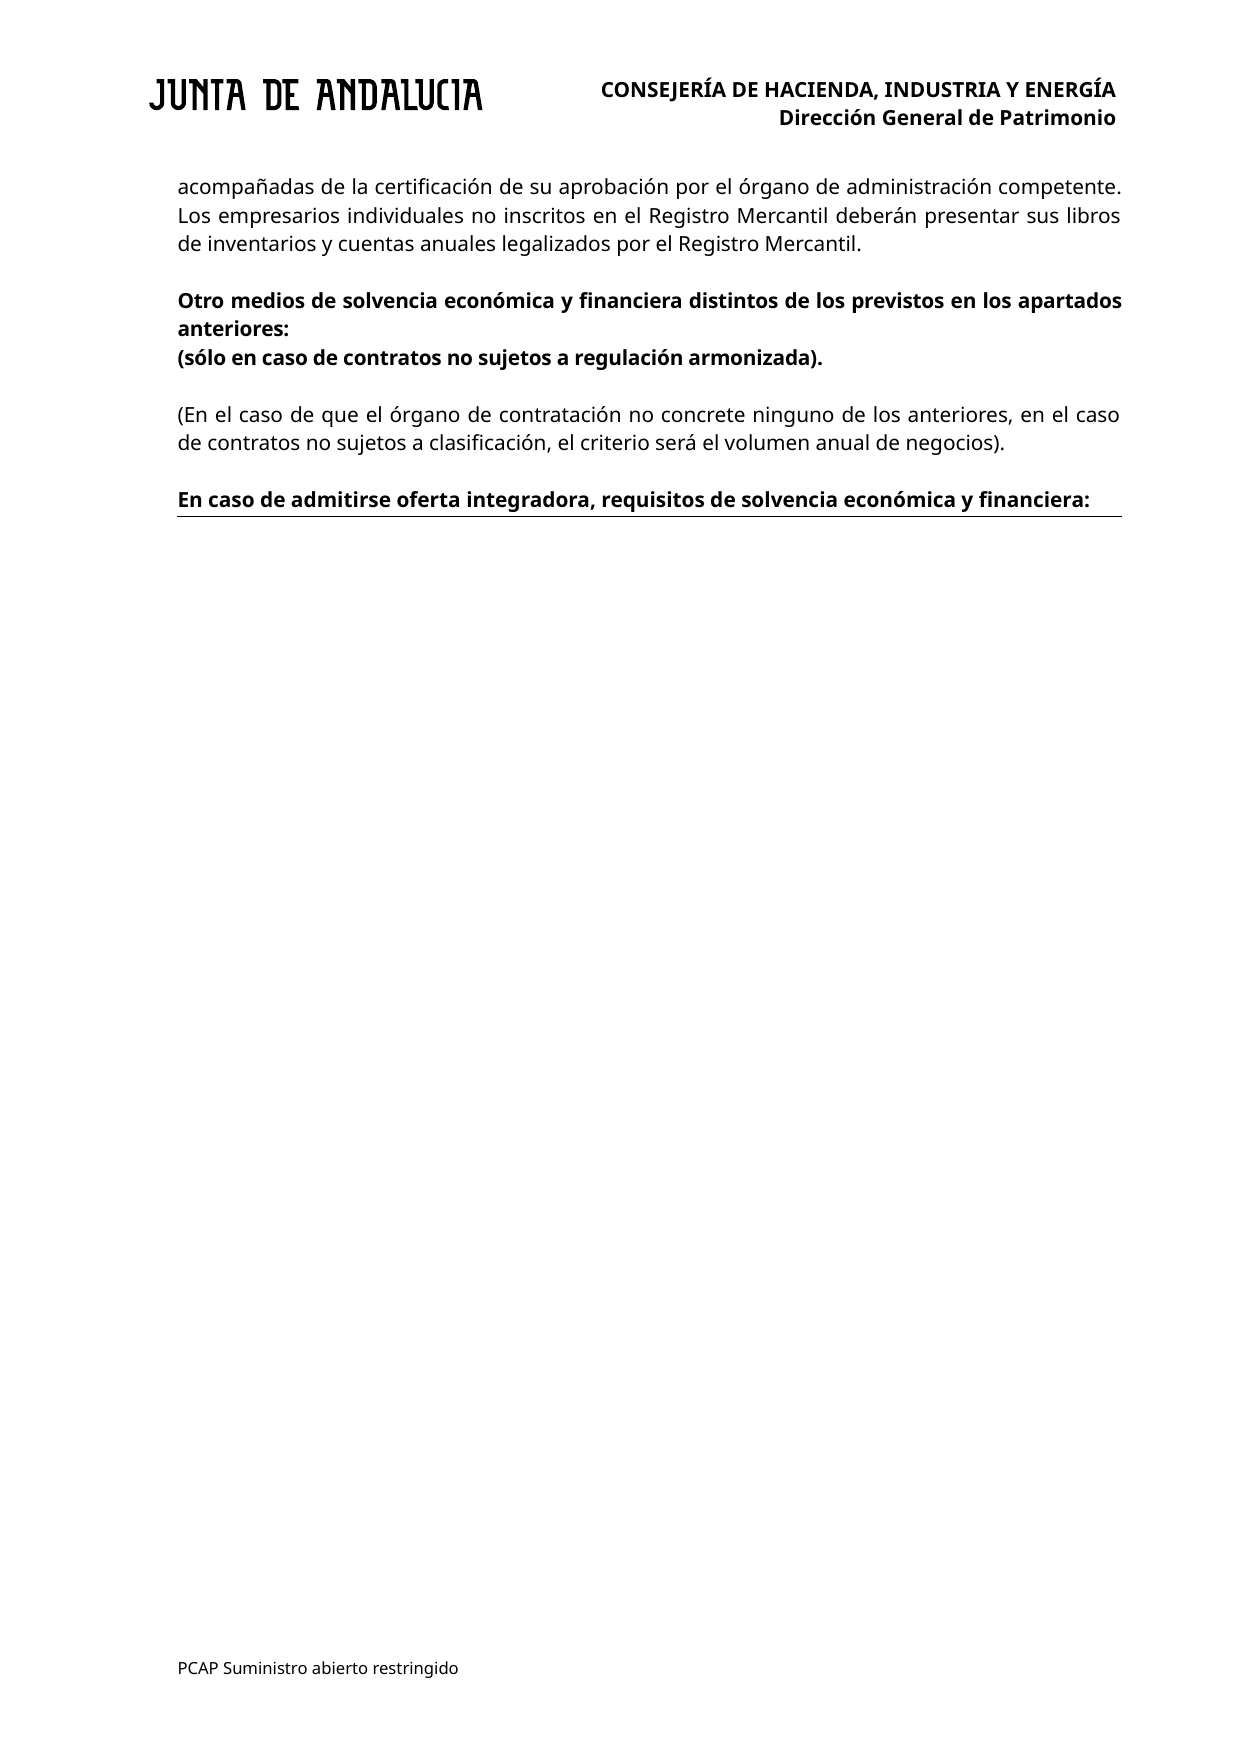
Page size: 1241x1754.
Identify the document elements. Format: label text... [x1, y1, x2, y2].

text acompañadas de la certificación de su aprobación por el órgano de administración competente. Los empresarios individuales no inscritos en el Registro Mercantil deberán presentar sus libros de inventarios y cuentas anuales legalizados por el Registro Mercantil. [177, 172, 1122, 258]
text Otro medios de solvencia económica y financiera distintos de los previstos en los apartados anteriores: [177, 286, 1122, 343]
text (sólo en caso de contratos no sujetos a regulación armonizada). [177, 343, 1122, 371]
text (En el caso de que el órgano de contratación no concrete ninguno de los anteriores, en el caso de contratos no sujetos a clasificación, el criterio será el volumen anual de negocios). [177, 400, 1122, 457]
text En caso de admitirse oferta integradora, requisitos de solvencia económica y financiera: [177, 485, 1122, 516]
